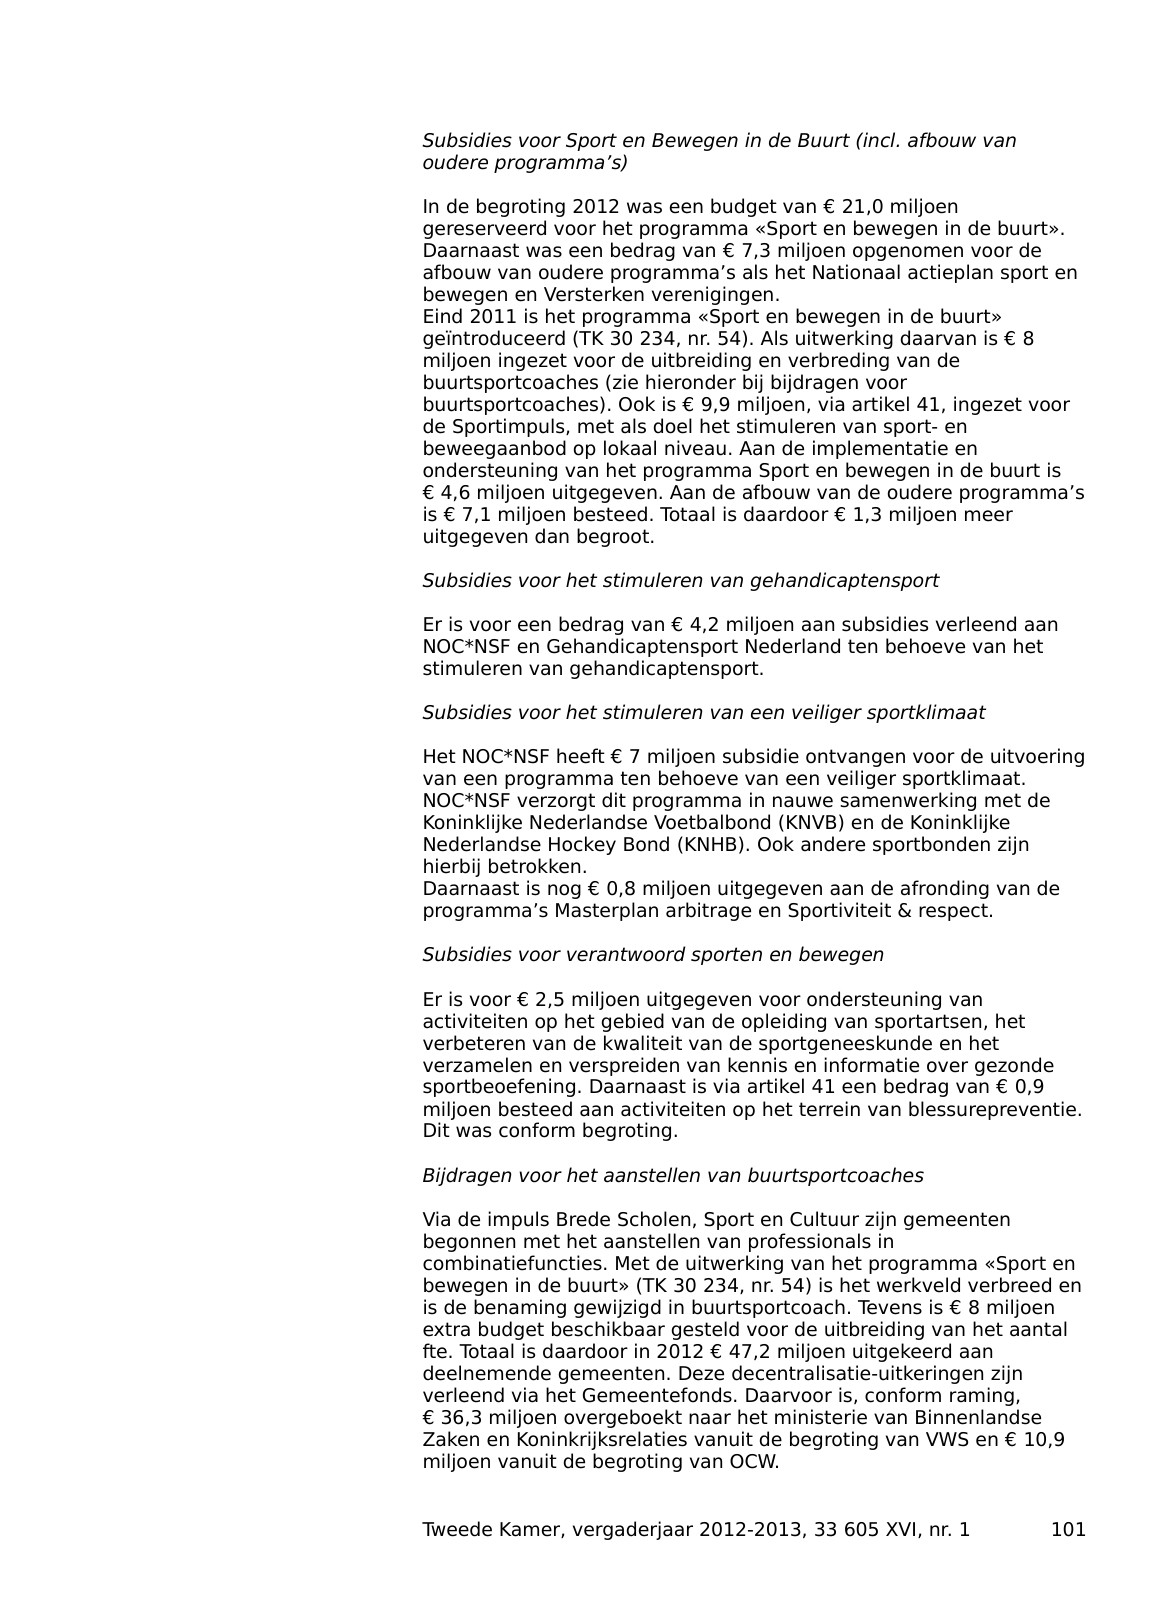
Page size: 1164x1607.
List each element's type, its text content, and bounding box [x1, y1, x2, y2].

text Via de impuls Brede Scholen, Sport en Cultuur zijn gemeenten begonnen met het aanstellen van professionals in combinatiefuncties. Met de uitwerking van het programma «Sport en bewegen in de buurt» (TK 30 234, nr. 54) is het werkveld verbreed en is de benaming gewijzigd in buurtsportcoach. Tevens is € 8 miljoen extra budget beschikbaar gesteld voor de uitbreiding van het aantal fte. Totaal is daardoor in 2012 € 47,2 miljoen uitgekeerd aan deelnemende gemeenten. Deze decentralisatie-uitkeringen zijn verleend via het Gemeentefonds. Daarvoor is, conform raming, € 36,3 miljoen overgeboekt naar het ministerie van Binnenlandse Zaken en Koninkrijksrelaties vanuit de begroting van VWS en € 10,9 miljoen vanuit de begroting van OCW. [422, 1209, 1087, 1472]
text Er is voor een bedrag van € 4,2 miljoen aan subsidies verleend aan NOC*NSF en Gehandicaptensport Nederland ten behoeve van het stimuleren van gehandicaptensport. [422, 614, 1087, 680]
text Daarnaast is nog € 0,8 miljoen uitgegeven aan de afronding van de programma’s Masterplan arbitrage en Sportiviteit & respect. [422, 878, 1087, 922]
text Er is voor € 2,5 miljoen uitgegeven voor ondersteuning van activiteiten op het gebied van de opleiding van sportartsen, het verbeteren van de kwaliteit van de sportgeneeskunde en het verzamelen en verspreiden van kennis en informatie over gezonde sportbeoefening. Daarnaast is via artikel 41 een bedrag van € 0,9 miljoen besteed aan activiteiten op het terrein van blessurepreventie. Dit was conform begroting. [422, 988, 1087, 1142]
text Eind 2011 is het programma «Sport en bewegen in de buurt» geïntroduceerd (TK 30 234, nr. 54). Als uitwerking daarvan is € 8 miljoen ingezet voor de uitbreiding en verbreding van de buurtsportcoaches (zie hieronder bij bijdragen voor buurtsportcoaches). Ook is € 9,9 miljoen, via artikel 41, ingezet voor de Sportimpuls, met als doel het stimuleren van sport- en beweegaanbod op lokaal niveau. Aan de implementatie en ondersteuning van het programma Sport en bewegen in de buurt is € 4,6 miljoen uitgegeven. Aan de afbouw van de oudere programma’s is € 7,1 miljoen besteed. Totaal is daardoor € 1,3 miljoen meer uitgegeven dan begroot. [422, 306, 1087, 548]
subtitle Bijdragen voor het aanstellen van buurtsportcoaches [422, 1164, 1087, 1187]
text In de begroting 2012 was een budget van € 21,0 miljoen gereserveerd voor het programma «Sport en bewegen in de buurt». Daarnaast was een bedrag van € 7,3 miljoen opgenomen voor de afbouw van oudere programma’s als het Nationaal actieplan sport en bewegen en Versterken verenigingen. [422, 196, 1087, 306]
subtitle Subsidies voor het stimuleren van gehandicaptensport [422, 570, 1087, 592]
subtitle Subsidies voor verantwoord sporten en bewegen [422, 944, 1087, 966]
subtitle Subsidies voor het stimuleren van een veiliger sportklimaat [422, 702, 1087, 724]
subtitle Subsidies voor Sport en Bewegen in de Buurt (incl. afbouw van oudere programma’s) [422, 130, 1087, 174]
text Het NOC*NSF heeft € 7 miljoen subsidie ontvangen voor de uitvoering van een programma ten behoeve van een veiliger sportklimaat. NOC*NSF verzorgt dit programma in nauwe samenwerking met de Koninklijke Nederlandse Voetbalbond (KNVB) en de Koninklijke Nederlandse Hockey Bond (KNHB). Ook andere sportbonden zijn hierbij betrokken. [422, 746, 1087, 878]
